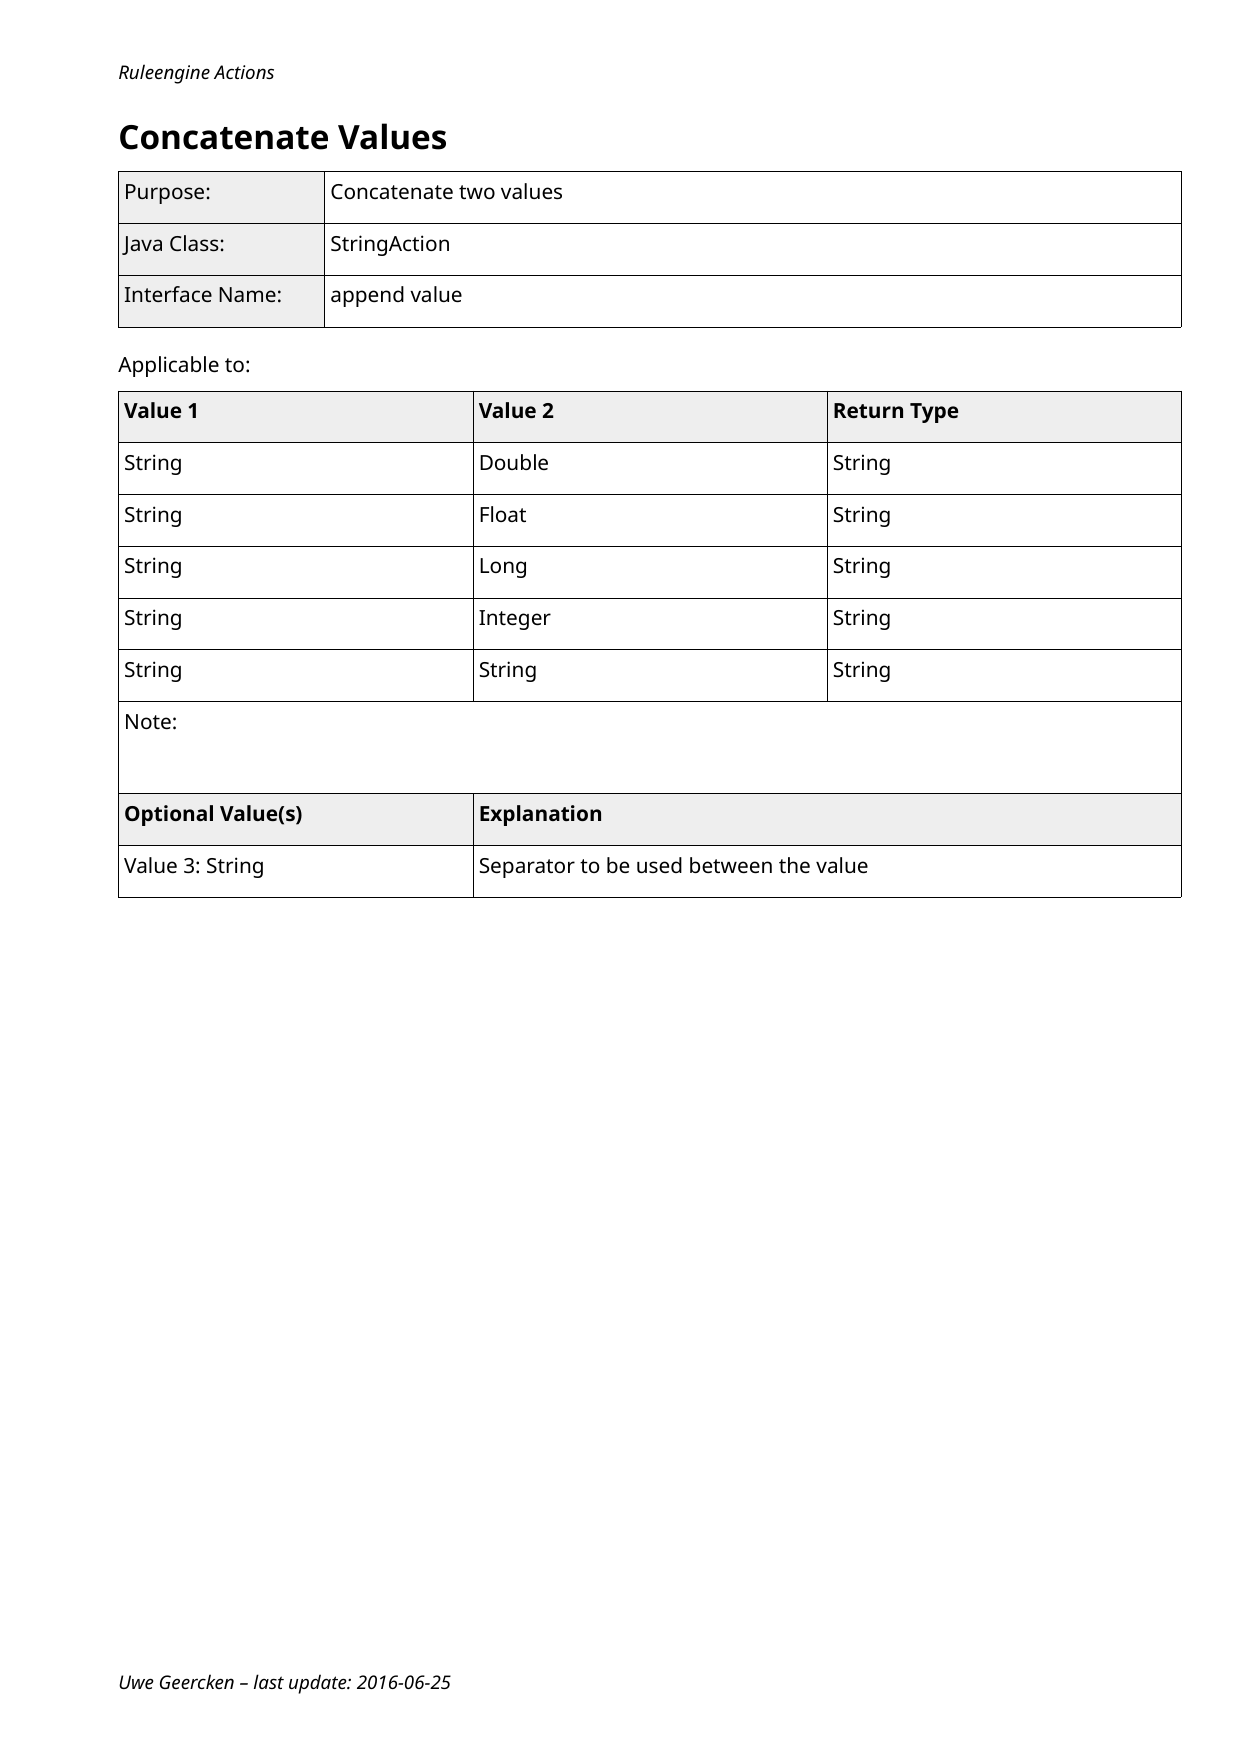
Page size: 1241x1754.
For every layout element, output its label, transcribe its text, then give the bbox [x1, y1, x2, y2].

table_cell String [119, 547, 473, 598]
table_cell StringAction [325, 224, 1181, 275]
table_cell String [828, 547, 1181, 598]
table_cell Optional Value(s) [119, 794, 473, 845]
table_cell Java Class: [119, 224, 324, 275]
table_cell Long [474, 547, 827, 598]
table_header Value 2 [474, 392, 827, 442]
table_cell Separator to be used between the value [474, 846, 1181, 897]
table_cell String [828, 599, 1181, 649]
table_cell Integer [474, 599, 827, 649]
table_cell Double [474, 443, 827, 494]
table_cell Explanation [474, 794, 1181, 845]
table_cell Interface Name: [119, 276, 324, 327]
table_cell String [474, 650, 827, 701]
table_cell String [828, 650, 1181, 701]
table_cell Note: [119, 702, 1181, 793]
table_cell String [119, 495, 473, 546]
text Concatenate Values [118, 114, 1181, 159]
table_cell String [119, 443, 473, 494]
table_cell append value [325, 276, 1181, 327]
table_cell Value 3: String [119, 846, 473, 897]
table_header Concatenate two values [325, 172, 1181, 223]
table_cell String [828, 443, 1181, 494]
table_cell String [828, 495, 1181, 546]
table_header Purpose: [119, 172, 324, 223]
table_cell Float [474, 495, 827, 546]
text Applicable to: [118, 350, 1181, 379]
table_header Value 1 [119, 392, 473, 442]
table_header Return Type [828, 392, 1181, 442]
table_cell String [119, 650, 473, 701]
table_cell String [119, 599, 473, 649]
